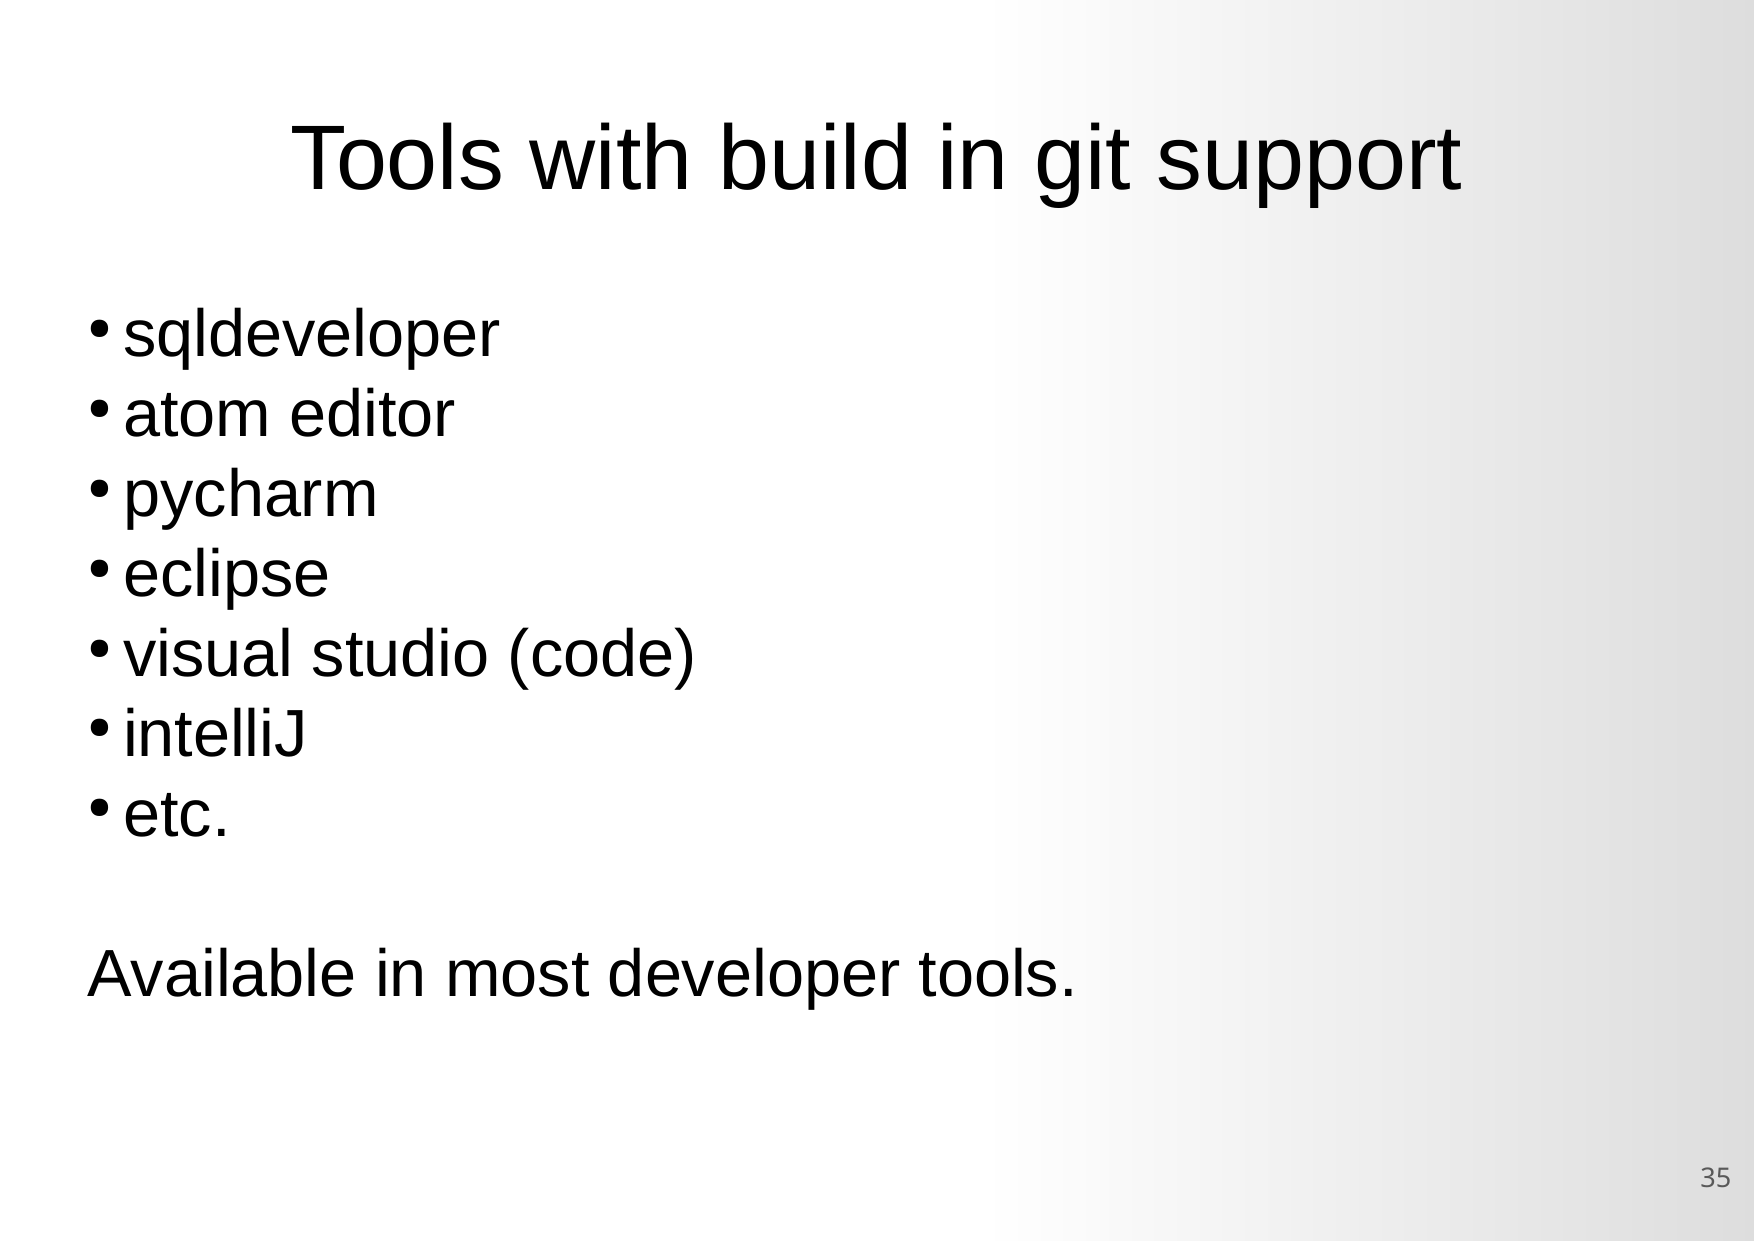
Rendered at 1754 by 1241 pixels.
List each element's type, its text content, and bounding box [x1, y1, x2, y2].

text_box sqldeveloper atom editor pycharm eclipse visual studio (code) intelliJ etc. Available in most developer tools. [87, 290, 1667, 1010]
slide_number [1641, 1145, 1747, 1241]
text_box Tools with build in git support [87, 49, 1666, 257]
